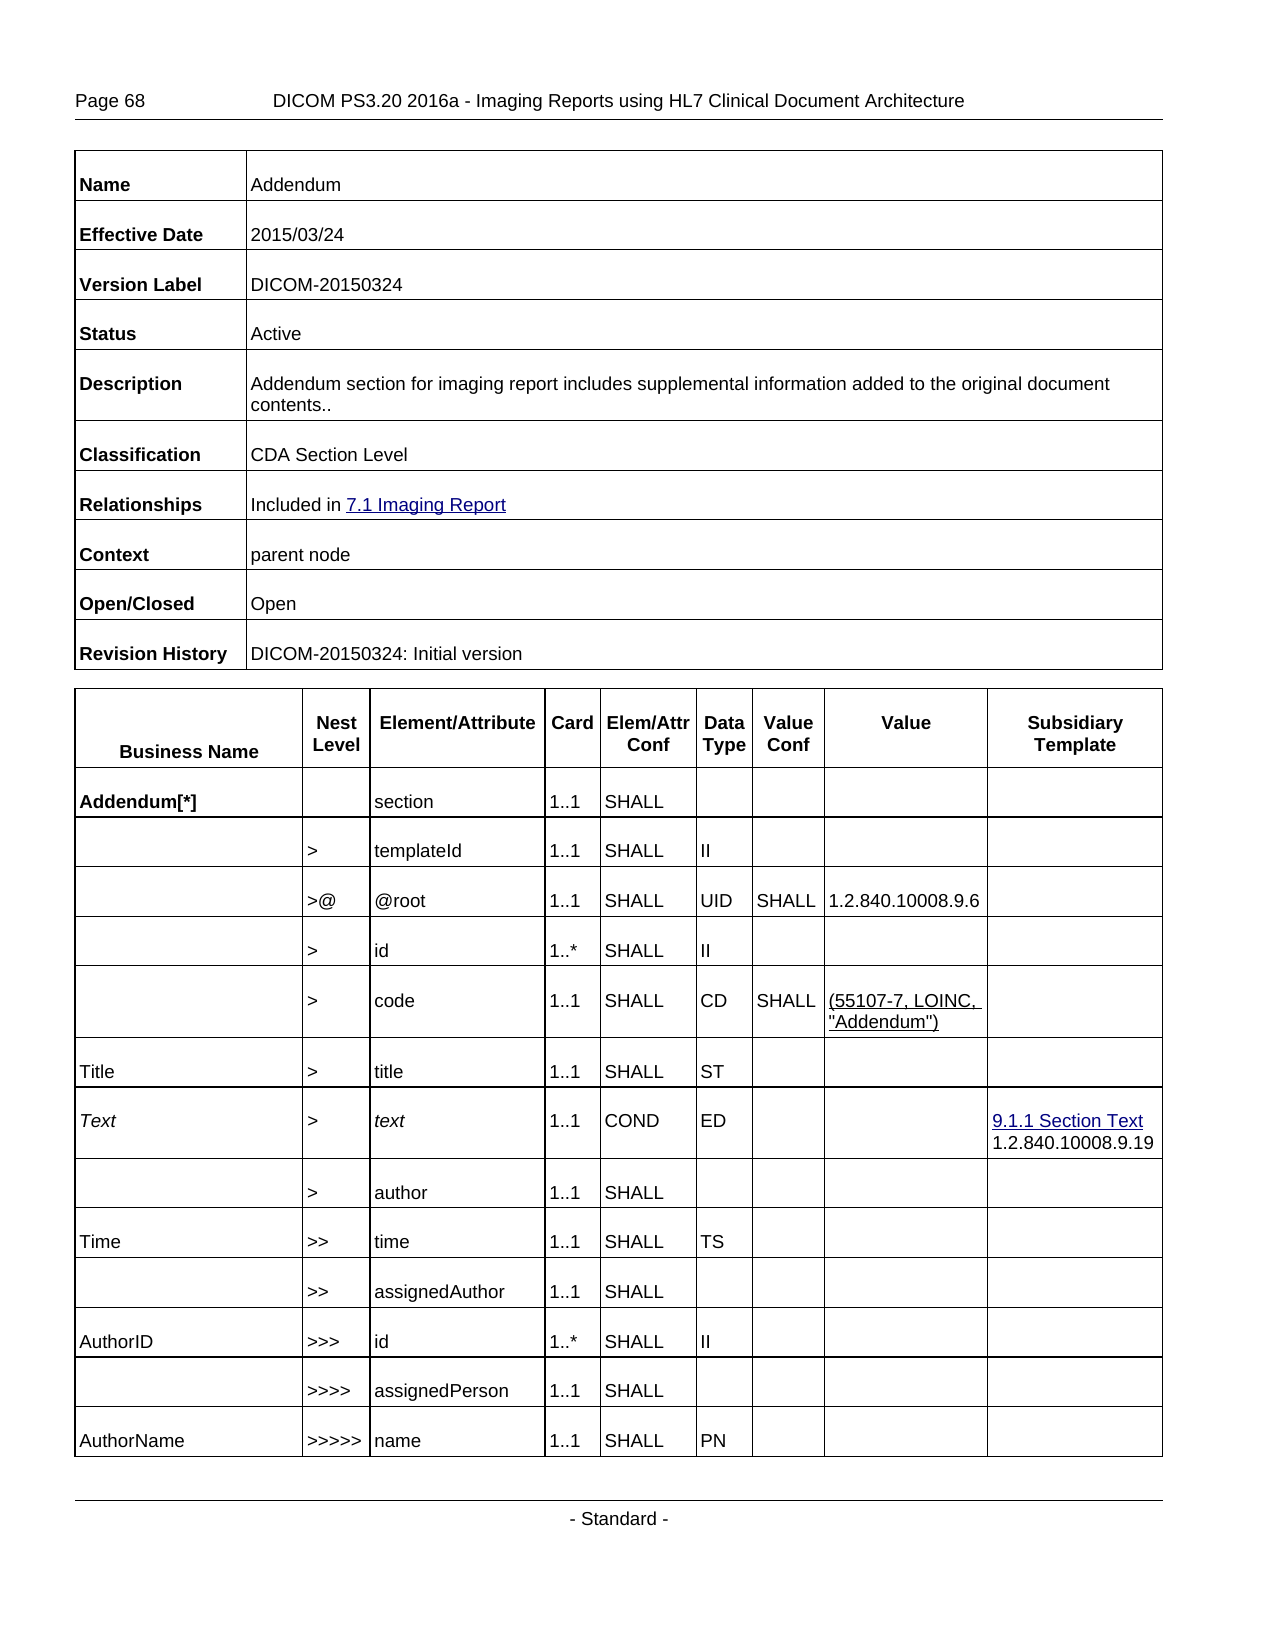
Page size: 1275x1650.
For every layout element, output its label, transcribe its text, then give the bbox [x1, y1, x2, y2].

table_cell Title [76, 1038, 302, 1086]
table_cell [753, 768, 824, 816]
table_cell 1..1 [546, 966, 600, 1037]
table_cell 1..1 [546, 867, 600, 916]
table_cell 1..1 [546, 1088, 600, 1158]
table_cell @root [371, 867, 544, 916]
table_cell [76, 867, 302, 916]
table_cell Open/Closed [76, 570, 246, 619]
table_cell 1..1 [546, 1358, 600, 1406]
table_cell > [303, 1088, 369, 1158]
table_cell Active [247, 300, 1162, 349]
table_cell [825, 768, 987, 816]
table_cell id [371, 1308, 544, 1356]
table_cell SHALL [601, 917, 696, 965]
table_cell DICOM-20150324 [247, 250, 1162, 299]
table_cell [825, 1208, 987, 1257]
table_cell [988, 917, 1162, 965]
table_cell > [303, 917, 369, 965]
table_cell TS [697, 1208, 752, 1257]
table_cell [697, 768, 752, 816]
table_cell Revision History [76, 620, 246, 668]
table_cell Author​ID [76, 1308, 302, 1356]
table_cell Included in 7.1 Imaging Report [247, 471, 1162, 519]
table_cell Open [247, 570, 1162, 619]
table_cell CD [697, 966, 752, 1037]
table_cell II [697, 818, 752, 866]
table_cell ST [697, 1038, 752, 1086]
table_cell Classification [76, 421, 246, 470]
table_cell 1..1 [546, 1159, 600, 1207]
table_cell [988, 1308, 1162, 1356]
table_cell [988, 966, 1162, 1037]
table_cell [753, 1358, 824, 1406]
table_cell author [371, 1159, 544, 1207]
table_cell COND [601, 1088, 696, 1158]
table_cell [76, 1258, 302, 1307]
table_cell SHALL [601, 867, 696, 916]
table_cell Status [76, 300, 246, 349]
table_cell >>>> [303, 1358, 369, 1406]
table_cell [76, 966, 302, 1037]
table_cell SHALL [753, 966, 824, 1037]
table_cell 1..1 [546, 1258, 600, 1307]
table_cell Author​Name [76, 1407, 302, 1456]
table_cell SHALL [753, 867, 824, 916]
table_cell assigned​Person [371, 1358, 544, 1406]
table_cell time [371, 1208, 544, 1257]
table_cell [825, 1407, 987, 1456]
table_cell 1..* [546, 917, 600, 965]
table_cell [76, 1358, 302, 1406]
table_cell Time [76, 1208, 302, 1257]
table_cell Addendum [247, 151, 1162, 200]
table_cell Addendum section for imaging report includes supplemental information added to the original document contents.. [247, 350, 1162, 420]
table_cell II [697, 1308, 752, 1356]
table_cell [753, 917, 824, 965]
table_cell 1.2.840.10008.9.6 [825, 867, 987, 916]
table_cell parent node [247, 520, 1162, 569]
table_cell > [303, 818, 369, 866]
table_cell SHALL [601, 1308, 696, 1356]
table_cell Context [76, 520, 246, 569]
table_cell SHALL [601, 1038, 696, 1086]
table_cell >>>>> [303, 1407, 369, 1456]
table_cell > [303, 966, 369, 1037]
table_cell Description [76, 350, 246, 420]
table_cell [753, 1088, 824, 1158]
table_cell [753, 1159, 824, 1207]
table_cell SHALL [601, 818, 696, 866]
table_cell name [371, 1407, 544, 1456]
table_cell [76, 1159, 302, 1207]
table_cell [988, 1358, 1162, 1406]
table_cell section [371, 768, 544, 816]
table_cell [825, 818, 987, 866]
table_cell SHALL [601, 1159, 696, 1207]
table_cell template​Id [371, 818, 544, 866]
table_cell [697, 1358, 752, 1406]
table_cell 9.1.1 Section Text 1.2.840.10008.9.19 [988, 1088, 1162, 1158]
table_cell [825, 1038, 987, 1086]
table_header Value [825, 689, 987, 767]
table_cell 1..1 [546, 1407, 600, 1456]
table_cell [76, 818, 302, 866]
table_cell Text [76, 1088, 302, 1158]
table_cell DICOM-20150324: Initial version [247, 620, 1162, 668]
table_cell [988, 1038, 1162, 1086]
table_header Value Conf [753, 689, 824, 767]
table_cell 1..1 [546, 1208, 600, 1257]
table_cell [825, 1258, 987, 1307]
table_cell [753, 1407, 824, 1456]
table_header Data Type [697, 689, 752, 767]
table_cell Name [76, 151, 246, 200]
table_cell Effective Date [76, 201, 246, 249]
table_cell [988, 867, 1162, 916]
table_cell 1..1 [546, 818, 600, 866]
table_cell [753, 1258, 824, 1307]
table_cell assigned​Author [371, 1258, 544, 1307]
table_cell PN [697, 1407, 752, 1456]
table_cell Addendum[*] [76, 768, 302, 816]
table_cell SHALL [601, 768, 696, 816]
table_header Business Name [76, 689, 302, 767]
table_cell [825, 1358, 987, 1406]
table_cell 1..1 [546, 1038, 600, 1086]
table_cell code [371, 966, 544, 1037]
table_cell CDA Section Level [247, 421, 1162, 470]
table_cell [825, 1088, 987, 1158]
table_cell ED [697, 1088, 752, 1158]
table_cell Relationships [76, 471, 246, 519]
table_cell > [303, 1038, 369, 1086]
table_cell [753, 1308, 824, 1356]
table_cell [825, 1159, 987, 1207]
table_header Card [546, 689, 600, 767]
table_cell [753, 818, 824, 866]
table_cell 1..* [546, 1308, 600, 1356]
table_header Subsidiary Template [988, 689, 1162, 767]
table_header Elem/Attr Conf [601, 689, 696, 767]
table_cell 1..1 [546, 768, 600, 816]
table_cell [988, 1159, 1162, 1207]
table_cell UID [697, 867, 752, 916]
table_cell [988, 1258, 1162, 1307]
table_cell >>> [303, 1308, 369, 1356]
table_cell (55107-7, LOINC, "Addendum") [825, 966, 987, 1037]
table_cell II [697, 917, 752, 965]
table_cell >> [303, 1258, 369, 1307]
table_cell [697, 1258, 752, 1307]
table_cell title [371, 1038, 544, 1086]
table_cell id [371, 917, 544, 965]
table_cell >@ [303, 867, 369, 916]
table_cell SHALL [601, 1208, 696, 1257]
table_header Nest Level [303, 689, 369, 767]
table_cell [753, 1208, 824, 1257]
table_cell >> [303, 1208, 369, 1257]
table_cell [825, 917, 987, 965]
table_cell SHALL [601, 966, 696, 1037]
table_cell text [371, 1088, 544, 1158]
table_cell SHALL [601, 1358, 696, 1406]
table_cell > [303, 1159, 369, 1207]
table_cell [988, 818, 1162, 866]
table_cell [988, 768, 1162, 816]
table_cell SHALL [601, 1407, 696, 1456]
table_cell [303, 768, 369, 816]
table_cell [76, 917, 302, 965]
table_cell [753, 1038, 824, 1086]
table_cell SHALL [601, 1258, 696, 1307]
table_cell [825, 1308, 987, 1356]
table_header Element/​Attribute [371, 689, 544, 767]
table_cell [697, 1159, 752, 1207]
table_cell 2015/03/24 [247, 201, 1162, 249]
table_cell Version Label [76, 250, 246, 299]
table_cell [988, 1407, 1162, 1456]
table_cell [988, 1208, 1162, 1257]
